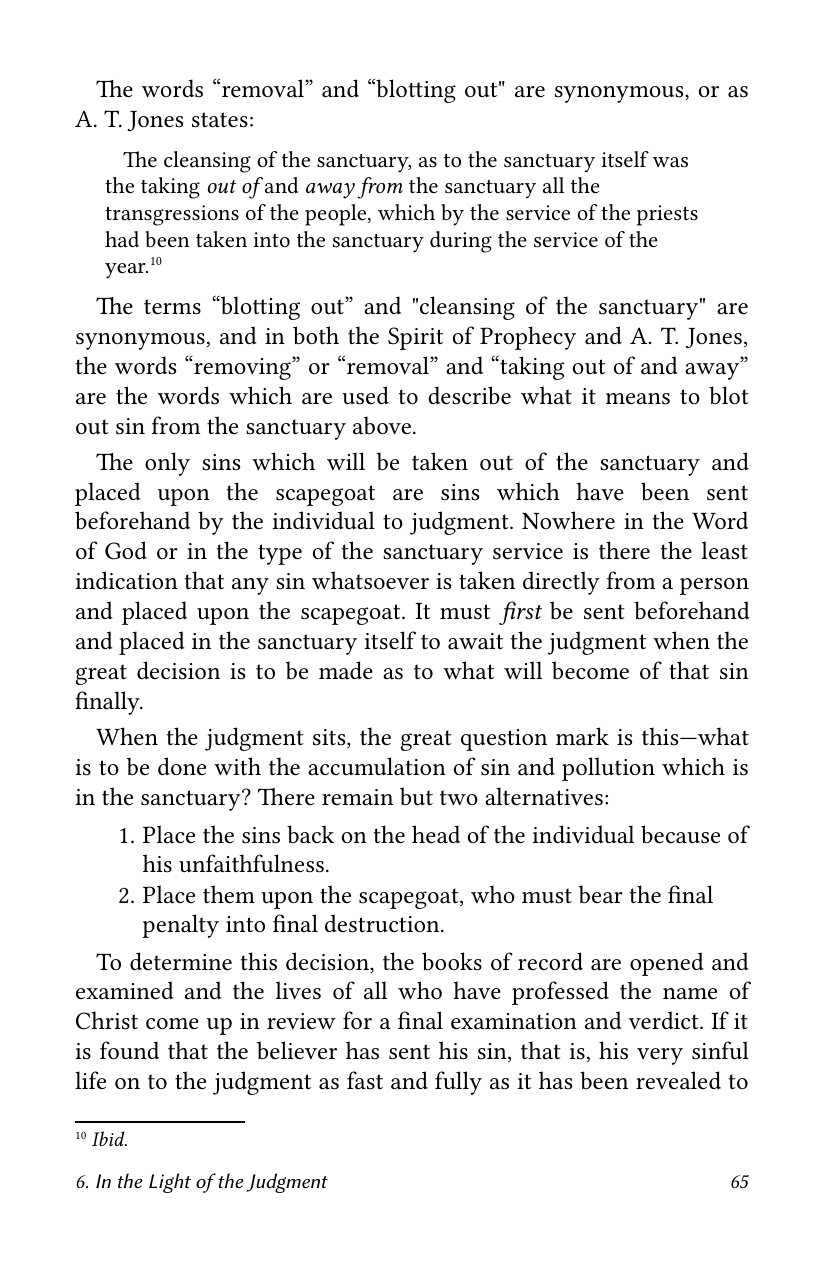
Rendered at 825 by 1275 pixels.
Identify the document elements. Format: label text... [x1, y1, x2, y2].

text The terms “blotting out” and "cleansing of the sanctuary" are synonymous, and in both the Spirit of Prophecy and A. T. Jones, the words “removing” or “removal” and “taking out of and away” are the words which are used to describe what it means to blot out sin from the sanctuary above. [75, 292, 750, 440]
text The only sins which will be taken out of the sanctuary and placed upon the scapegoat are sins which have been sent beforehand by the individual to judgment. Nowhere in the Word of God or in the type of the sanctuary service is there the least indication that any sin whatsoever is taken directly from a person and placed upon the scapegoat. It must first be sent beforehand and placed in the sanctuary itself to await the judgment when the great decision is to be made as to what will become of that sin finally. [75, 448, 750, 715]
text When the judgment sits, the great question mark is this—what is to be done with the accumulation of sin and pollution which is in the sanctuary? There remain but two alternatives: [75, 723, 750, 811]
text To determine this decision, the books of record are opened and examined and the lives of all who have professed the name of Christ come up in review for a final examination and verdict. If it is found that the believer has sent his sin, that is, his very sinful life on to the judgment as fast and fully as it has been revealed to [75, 947, 750, 1096]
list Place the sins back on the head of the individual because of his unfaithfulness. [135, 821, 750, 878]
text Ibid. [75, 1128, 750, 1152]
text The cleansing of the sanctuary, as to the sanctuary itself was the taking out of and away from the sanctuary all the transgressions of the people, which by the service of the priests had been taken into the sanctuary during the service of the year. [105, 147, 720, 279]
list Place them upon the scapegoat, who must bear the final penalty into final destruction. [135, 881, 750, 938]
text The words “removal” and “blotting out" are synonymous, or as A. T. Jones states: [75, 75, 750, 133]
